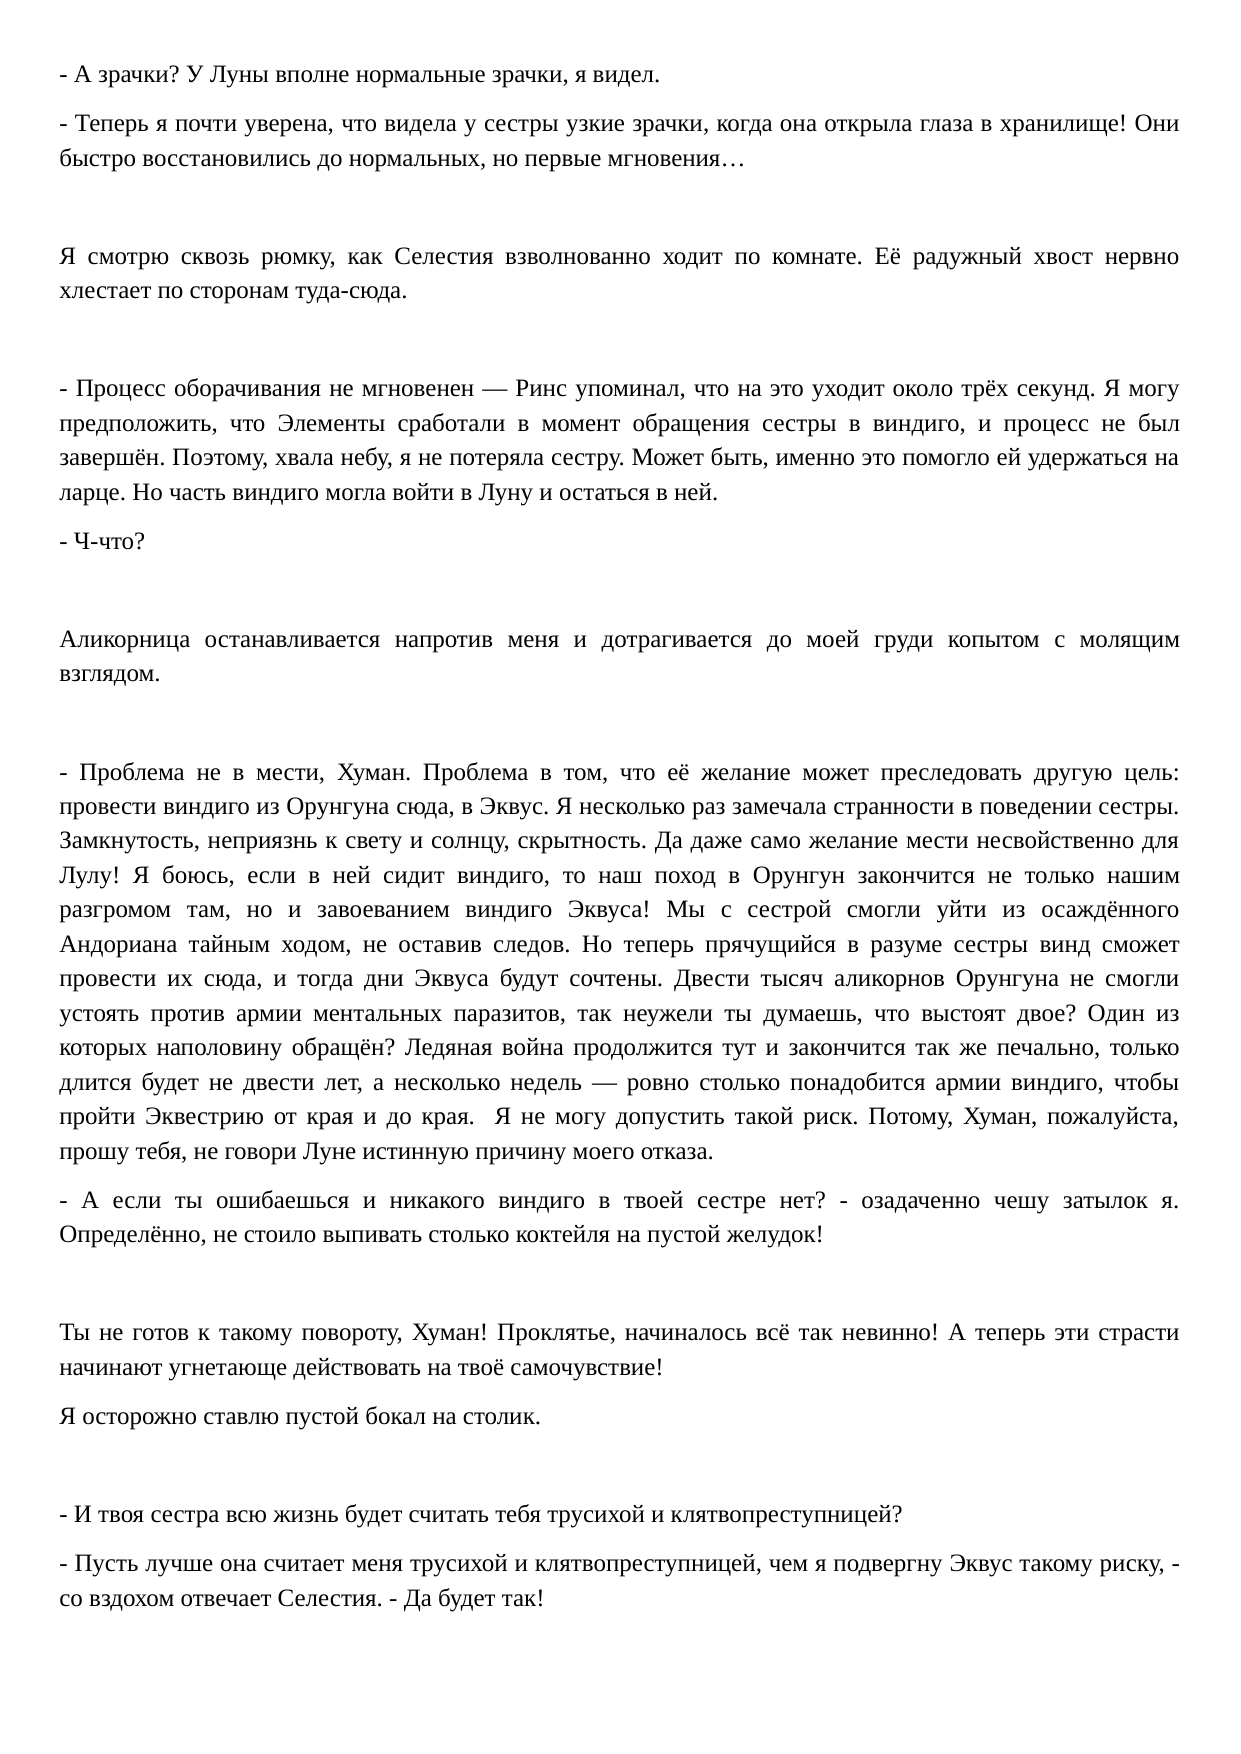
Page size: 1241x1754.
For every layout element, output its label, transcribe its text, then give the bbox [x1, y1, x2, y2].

text Я смотрю сквозь рюмку, как Селестия взволнованно ходит по комнате. Её радужный хвост нервно хлестает по сторонам туда-сюда. [59, 241, 1181, 304]
text - Процесс оборачивания не мгновенен — Ринс упоминал, что на это уходит около трёх секунд. Я могу предположить, что Элементы сработали в момент обращения сестры в виндиго, и процесс не был завершён. Поэтому, хвала небу, я не потеряла сестру. Может быть, именно это помогло ей удержаться на ларце. Но часть виндиго могла войти в Луну и остаться в ней. [59, 373, 1181, 506]
text - Ч-что? [59, 526, 1181, 554]
text Ты не готов к такому повороту, Хуман! Проклятье, начиналось всё так невинно! А теперь эти страсти начинают угнетающе действовать на твоё самочувствие! [59, 1317, 1181, 1381]
text - И твоя сестра всю жизнь будет считать тебя трусихой и клятвопреступницей? [59, 1499, 1181, 1528]
text - Проблема не в мести, Хуман. Проблема в том, что её желание может преследовать другую цель: провести виндиго из Орунгуна сюда, в Эквус. Я несколько раз замечала странности в поведении сестры. Замкнутость, неприязнь к свету и солнцу, скрытность. Да даже само желание мести несвойственно для Лулу! Я боюсь, если в ней сидит виндиго, то наш поход в Орунгун закончится не только нашим разгромом там, но и завоеванием виндиго Эквуса! Мы с сестрой смогли уйти из осаждённого Андориана тайным ходом, не оставив следов. Но теперь прячущийся в разуме сестры винд сможет провести их сюда, и тогда дни Эквуса будут сочтены. Двести тысяч аликорнов Орунгуна не смогли устоять против армии ментальных паразитов, так неужели ты думаешь, что выстоят двое? Один из которых наполовину обращён? Ледяная война продолжится тут и закончится так же печально, только длится будет не двести лет, а несколько недель — ровно столько понадобится армии виндиго, чтобы пройти Эквестрию от края и до края. Я не могу допустить такой риск. Потому, Хуман, пожалуйста, прошу тебя, не говори Луне истинную причину моего отказа. [59, 757, 1181, 1164]
text Аликорница останавливается напротив меня и дотрагивается до моей груди копытом с молящим взглядом. [59, 624, 1181, 687]
text - Теперь я почти уверена, что видела у сестры узкие зрачки, когда она открыла глаза в хранилище! Они быстро восстановились до нормальных, но первые мгновения… [59, 108, 1181, 171]
text - А зрачки? У Луны вполне нормальные зрачки, я видел. [59, 59, 1181, 88]
text - Пусть лучше она считает меня трусихой и клятвопреступницей, чем я подвергну Эквус такому риску, - со вздохом отвечает Селестия. - Да будет так! [59, 1548, 1181, 1611]
text - А если ты ошибаешься и никакого виндиго в твоей сестре нет? - озадаченно чешу затылок я. Определённо, не стоило выпивать столько коктейля на пустой желудок! [59, 1185, 1181, 1248]
text Я осторожно ставлю пустой бокал на столик. [59, 1401, 1181, 1430]
